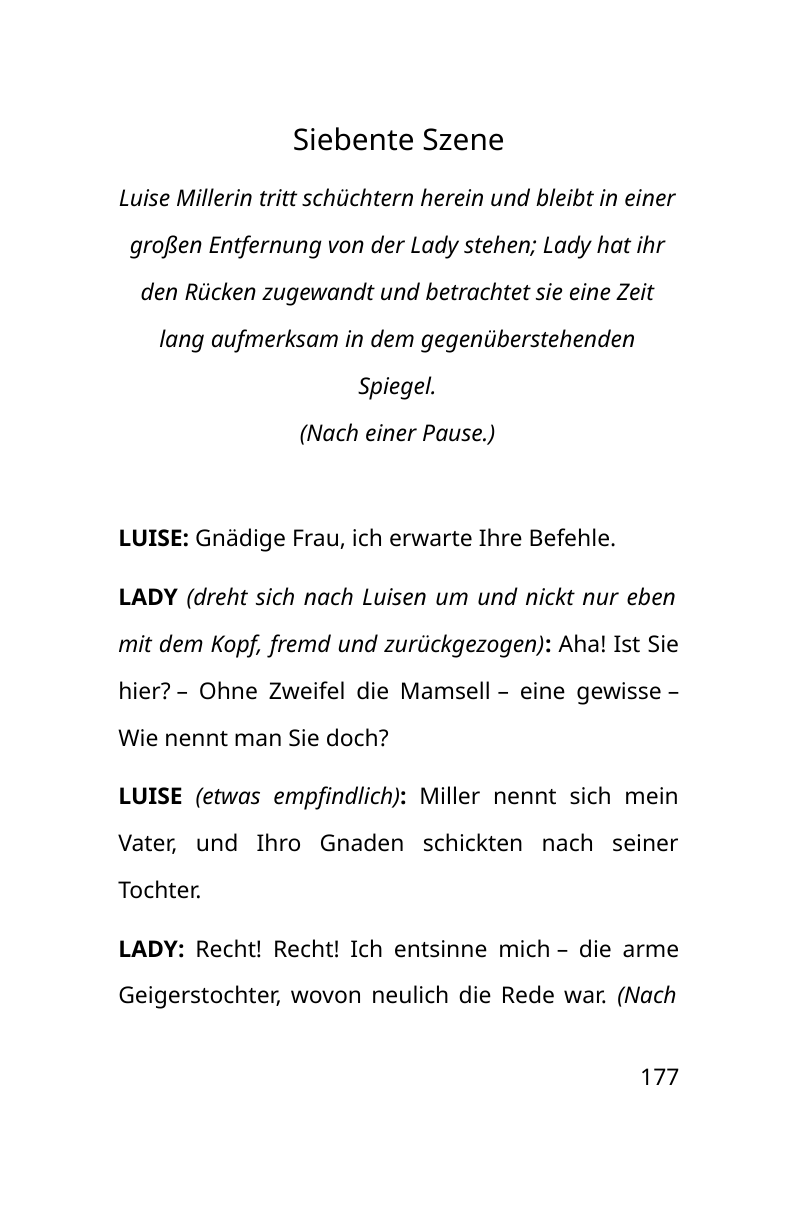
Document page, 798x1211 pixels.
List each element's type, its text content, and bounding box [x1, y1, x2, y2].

text LADY: Recht! Recht! Ich entsinne mich – die arme Geigerstochter, wovon neulich die Rede war. (Nach [118, 933, 679, 1011]
subtitle Siebente Szene [118, 118, 679, 159]
text LUISE: Gnädige Frau, ich erwarte Ihre Befehle. [118, 475, 679, 553]
text Luise Millerin tritt schüchtern herein und bleibt in einer großen Entfernung von der Lady stehen; Lady hat ihr den Rücken zugewandt und betrachtet sie eine Zeit lang aufmerksam in dem gegenüberstehenden Spiegel. (Nach einer Pause.) [118, 182, 679, 448]
text LADY (dreht sich nach Luisen um und nickt nur eben mit dem Kopf, fremd und zurückgezogen): Aha! Ist Sie hier? – Ohne Zweifel die Mamsell – eine gewisse – Wie nennt man Sie doch? [118, 581, 679, 753]
text LUISE (etwas empfindlich): Miller nennt sich mein Vater, und Ihro Gnaden schickten nach seiner Tochter. [118, 780, 679, 905]
